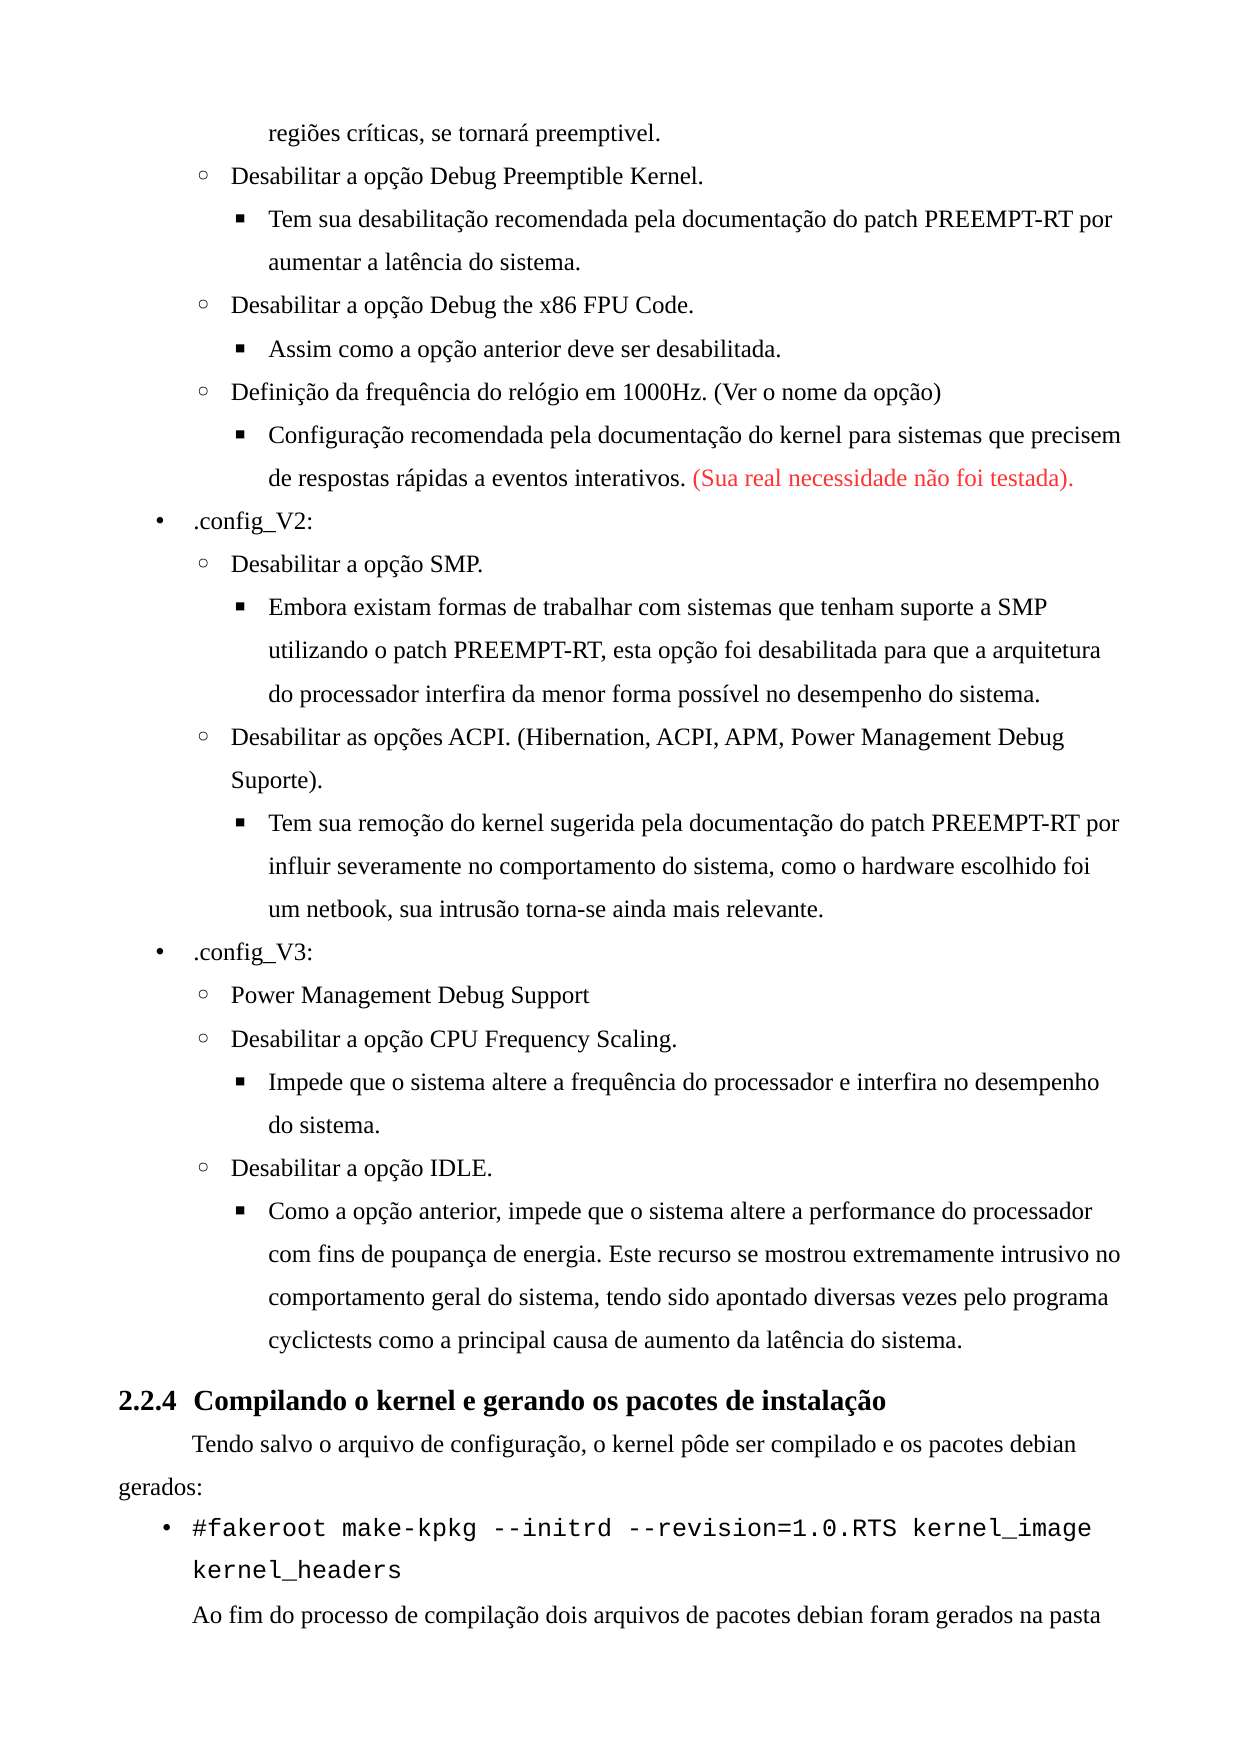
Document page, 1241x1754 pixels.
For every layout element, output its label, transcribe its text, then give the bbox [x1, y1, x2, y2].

list Power Management Debug Support [193, 981, 1122, 1009]
list .config_V3: [156, 937, 1122, 966]
list Desabilitar as opções ACPI. (Hibernation, ACPI, APM, Power Management Debug Suporte). [193, 722, 1122, 794]
list Desabilitar a opção Debug Preemptible Kernel. [193, 161, 1122, 190]
text Ao fim do processo de compilação dois arquivos de pacotes debian foram gerados na pasta [118, 1601, 1122, 1629]
list .config_V2: [156, 506, 1122, 535]
list Tem sua remoção do kernel sugerida pela documentação do patch PREEMPT-RT por influir severamente no comportamento do sistema, como o hardware escolhido foi um netbook, sua intrusão torna-se ainda mais relevante. [231, 808, 1122, 923]
subtitle Compilando o kernel e gerando os pacotes de instalação [118, 1383, 1122, 1417]
list Desabilitar a opção Debug the x86 FPU Code. [193, 291, 1122, 319]
list Definição da frequência do relógio em 1000Hz. (Ver o nome da opção) [193, 377, 1122, 406]
list Configuração recomendada pela documentação do kernel para sistemas que precisem de respostas rápidas a eventos interativos. (Sua real necessidade não foi testada). [231, 420, 1122, 492]
list #fakeroot make-kpkg --initrd --revision=1.0.RTS kernel_image kernel_headers [162, 1516, 1122, 1586]
list regiões críticas, se tornará preemptivel. [231, 118, 1122, 147]
list Impede que o sistema altere a frequência do processador e interfira no desempenho do sistema. [231, 1067, 1122, 1139]
list Embora existam formas de trabalhar com sistemas que tenham suporte a SMP utilizando o patch PREEMPT-RT, esta opção foi desabilitada para que a arquitetura do processador interfira da menor forma possível no desempenho do sistema. [231, 592, 1122, 707]
text Tendo salvo o arquivo de configuração, o kernel pôde ser compilado e os pacotes debian gerados: [118, 1429, 1122, 1501]
list Desabilitar a opção CPU Frequency Scaling. [193, 1024, 1122, 1052]
list Desabilitar a opção SMP. [193, 549, 1122, 578]
list Tem sua desabilitação recomendada pela documentação do patch PREEMPT-RT por aumentar a latência do sistema. [231, 204, 1122, 276]
list Como a opção anterior, impede que o sistema altere a performance do processador com fins de poupança de energia. Este recurso se mostrou extremamente intrusivo no comportamento geral do sistema, tendo sido apontado diversas vezes pelo programa cyclictests como a principal causa de aumento da latência do sistema. [231, 1196, 1122, 1354]
list Desabilitar a opção IDLE. [193, 1153, 1122, 1182]
list Assim como a opção anterior deve ser desabilitada. [231, 334, 1122, 362]
